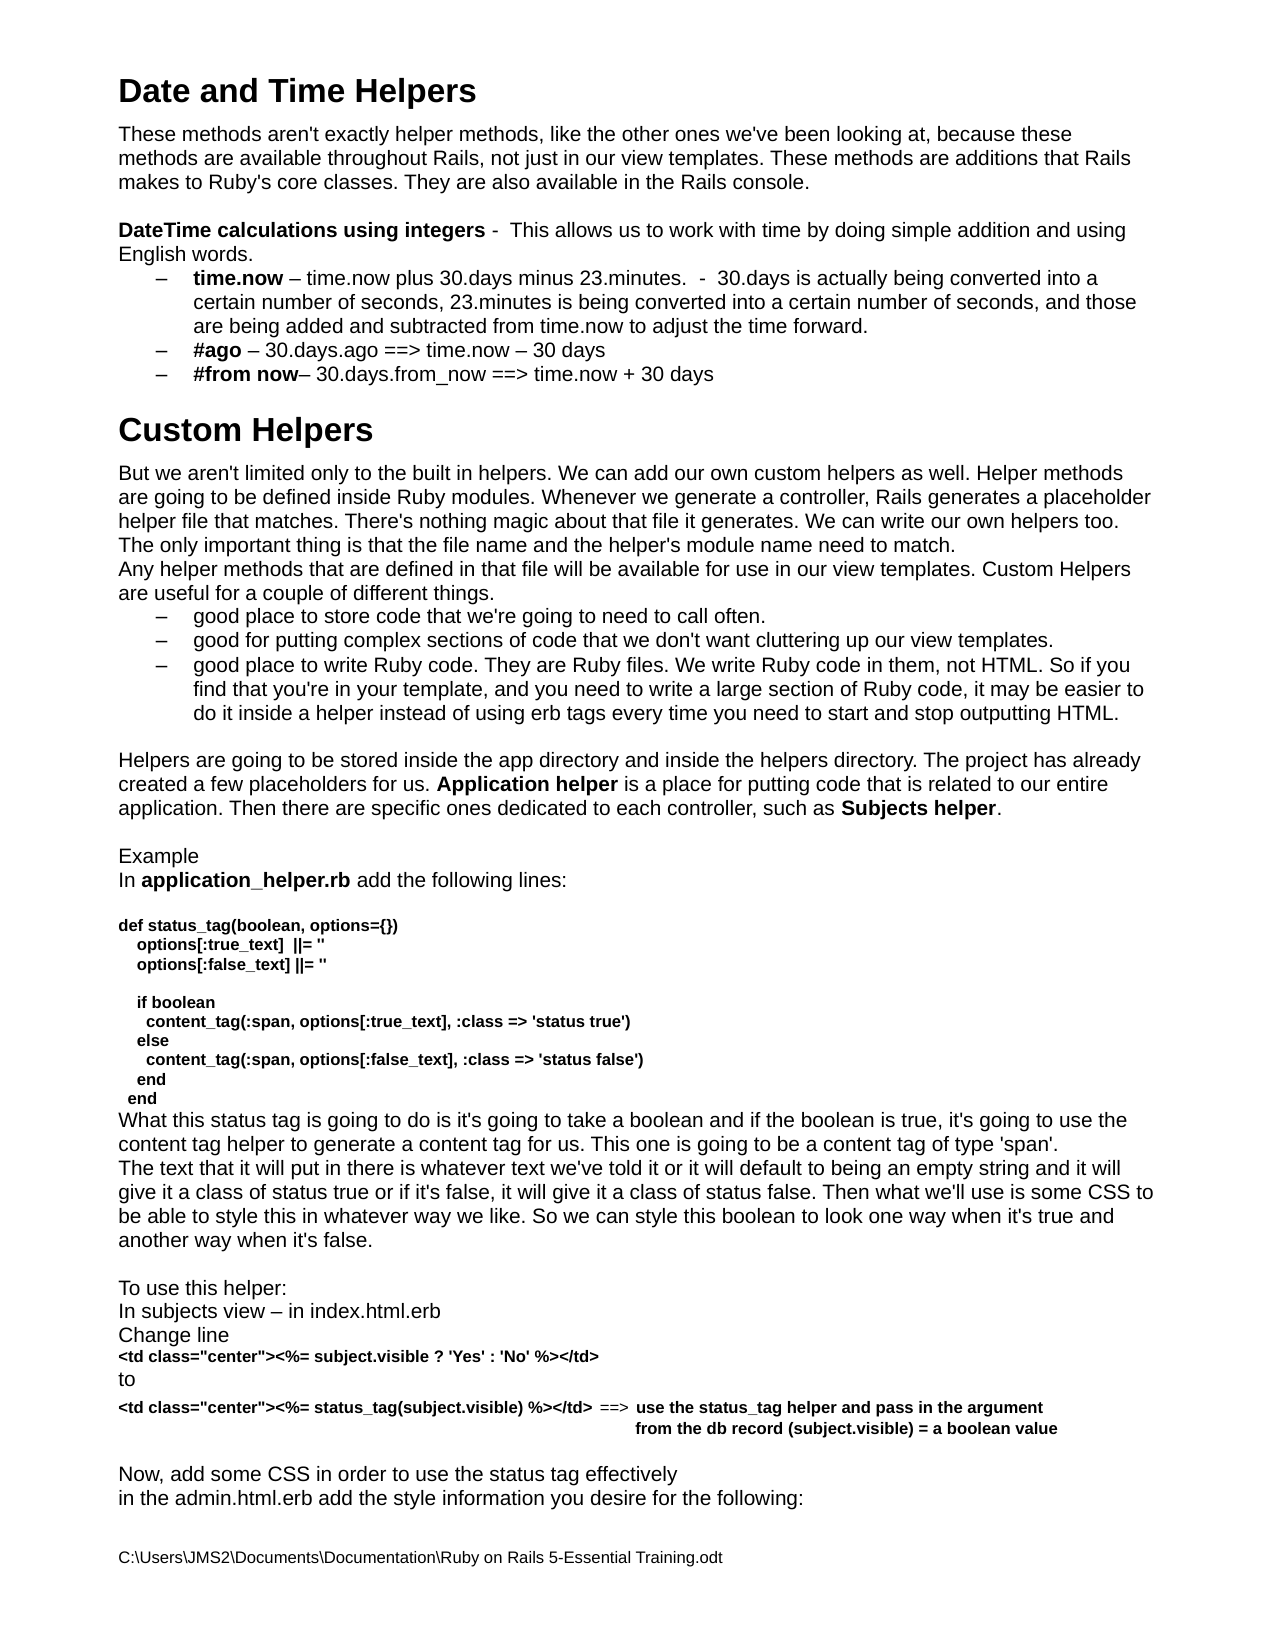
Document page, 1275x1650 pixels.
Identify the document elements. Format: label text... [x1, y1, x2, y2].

text In application_helper.rb add the following lines: [118, 868, 1157, 892]
text DateTime calculations using integers - This allows us to work with time by doing simple addition and using English words. [118, 218, 1157, 266]
text Example [118, 844, 1157, 868]
list time.now – time.now plus 30.days minus 23.minutes. - 30.days is actually being converted into a certain number of seconds, 23.minutes is being converted into a certain number of seconds, and those are being added and subtracted from time.now to adjust the time forward. [156, 266, 1157, 337]
text To use this helper: [118, 1275, 1157, 1299]
text in the admin.html.erb add the style information you desire for the following: [118, 1486, 1157, 1510]
subtitle def status_tag(boolean, options={}) options[:true_text] ||= '' options[:false_text] ||= '' if boolean content_tag(:span, options[:true_text], :class => 'status true') else content_tag(:span, options[:false_text], :class => 'status false') end end [118, 916, 1157, 1108]
list good for putting complex sections of code that we don't want cluttering up our view templates. [156, 628, 1157, 652]
text In subjects view – in index.html.erb [118, 1299, 1157, 1323]
list #ago – 30.days.ago ==> time.now – 30 days [156, 337, 1157, 362]
text Any helper methods that are defined in that file will be available for use in our view templates. Custom Helpers are useful for a couple of different things. [118, 556, 1157, 604]
text The text that it will put in there is whatever text we've told it or it will default to being an empty string and it will give it a class of status true or if it's false, it will give it a class of status false. Then what we'll use is some CSS to be able to style this in whatever way we like. So we can style this boolean to look one way when it's true and another way when it's false. [118, 1156, 1157, 1251]
list #from now– 30.days.from_now ==> time.now + 30 days [156, 362, 1157, 386]
text Change line [118, 1323, 1157, 1347]
text These methods aren't exactly helper methods, like the other ones we've been looking at, because these methods are available throughout Rails, not just in our view templates. These methods are additions that Rails makes to Ruby's core classes. They are also available in the Rails console. [118, 122, 1157, 194]
text Helpers are going to be stored inside the app directory and inside the helpers directory. The project has already created a few placeholders for us. Application helper is a place for putting code that is related to our entire application. Then there are specific ones dedicated to each controller, such as Subjects helper. [118, 748, 1157, 820]
text What this status tag is going to do is it's going to take a boolean and if the boolean is true, it's going to use the content tag helper to generate a content tag for us. This one is going to be a content tag of type 'span'. [118, 1108, 1157, 1156]
list good place to write Ruby code. They are Ruby files. We write Ruby code in them, not HTML. So if you find that you're in your template, and you need to write a large section of Ruby code, it may be easier to do it inside a helper instead of using erb tags every time you need to start and stop outputting HTML. [156, 652, 1157, 724]
text But we aren't limited only to the built in helpers. We can add our own custom helpers as well. Helper methods are going to be defined inside Ruby modules. Whenever we generate a controller, Rails generates a placeholder helper file that matches. There's nothing magic about that file it generates. We can write our own helpers too. The only important thing is that the file name and the helper's module name need to match. [118, 461, 1157, 556]
subtitle <td class="center"><%= status_tag(subject.visible) %></td> ==> use the status_tag helper and pass in the argument from the db record (subject.visible) = a boolean value [118, 1390, 1157, 1438]
text Now, add some CSS in order to use the status tag effectively [118, 1462, 1157, 1486]
subtitle <td class="center"><%= subject.visible ? 'Yes' : 'No' %></td> [118, 1347, 1157, 1366]
text to [118, 1366, 1157, 1390]
list good place to store code that we're going to need to call often. [156, 604, 1157, 628]
subtitle Date and Time Helpers [118, 71, 1157, 109]
subtitle Custom Helpers [118, 409, 1157, 448]
